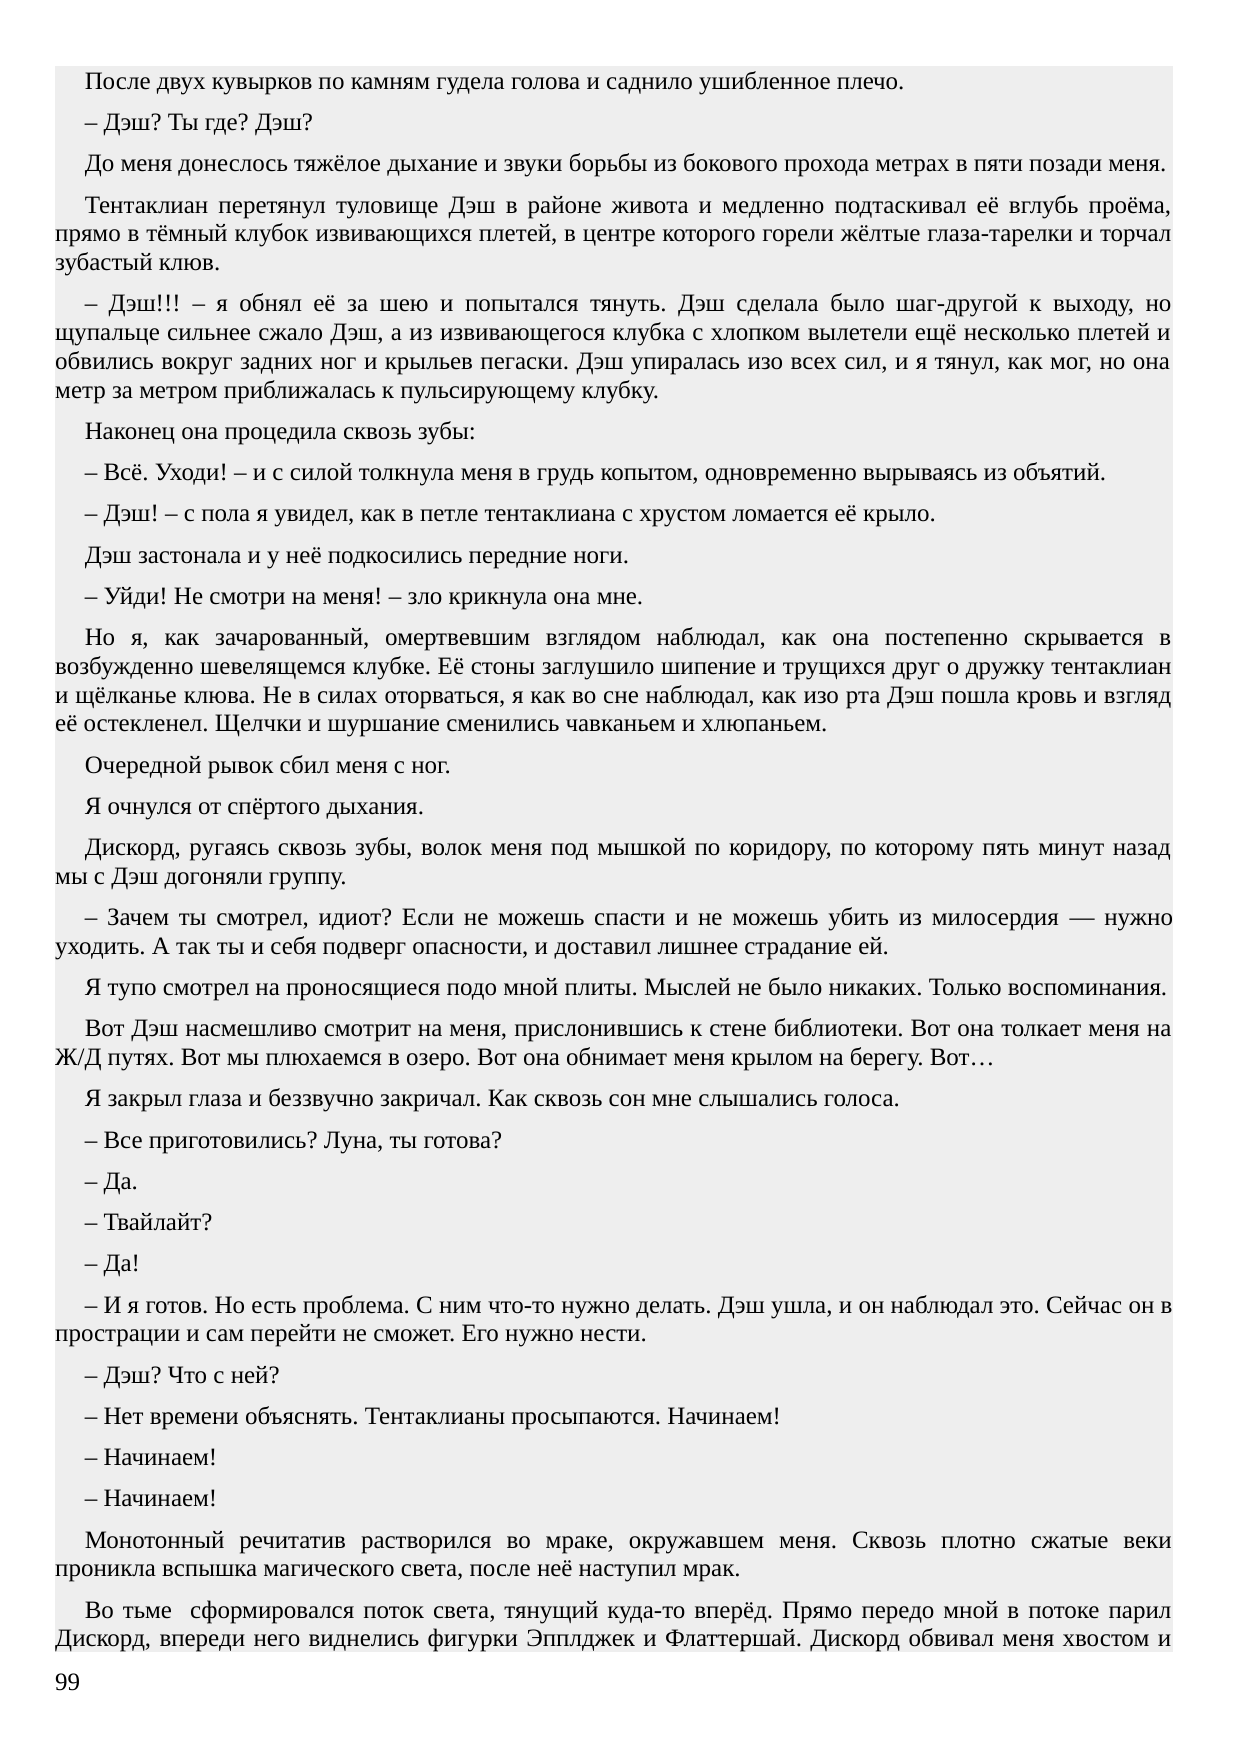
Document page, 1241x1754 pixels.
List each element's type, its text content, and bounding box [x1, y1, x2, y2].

text Я тупо смотрел на проносящиеся подо мной плиты. Мыслей не было никаких. Только воспоминания. [55, 972, 1173, 1001]
text – Начинаем! [55, 1442, 1173, 1471]
text – Уйди! Не смотри на меня! – зло крикнула она мне. [55, 581, 1173, 610]
text – Да. [55, 1166, 1173, 1195]
text – Да! [55, 1248, 1173, 1277]
text – Нет времени объяснять. Тентаклианы просыпаются. Начинаем! [55, 1401, 1173, 1430]
text Очередной рывок сбил меня с ног. [55, 750, 1173, 778]
text – Все приготовились? Луна, ты готова? [55, 1125, 1173, 1153]
text Тентаклиан перетянул туловище Дэш в районе живота и медленно подтаскивал её вглубь проёма, прямо в тёмный клубок извивающихся плетей, в центре которого горели жёлтые глаза-тарелки и торчал зубастый клюв. [55, 190, 1173, 276]
text Наконец она процедила сквозь зубы: [55, 416, 1173, 445]
text – Зачем ты смотрел, идиот? Если не можешь спасти и не можешь убить из милосердия — нужно уходить. А так ты и себя подверг опасности, и доставил лишнее страдание ей. [55, 902, 1173, 960]
text – Начинаем! [55, 1483, 1173, 1512]
text До меня донеслось тяжёлое дыхание и звуки борьбы из бокового прохода метрах в пяти позади меня. [55, 148, 1173, 177]
text – И я готов. Но есть проблема. С ним что-то нужно делать. Дэш ушла, и он наблюдал это. Сейчас он в прострации и сам перейти не сможет. Его нужно нести. [55, 1290, 1173, 1347]
text Но я, как зачарованный, омертвевшим взглядом наблюдал, как она постепенно скрывается в возбужденно шевелящемся клубке. Её стоны заглушило шипение и трущихся друг о дружку тентаклиан и щёлканье клюва. Не в силах оторваться, я как во сне наблюдал, как изо рта Дэш пошла кровь и взгляд её остекленел. Щелчки и шуршание сменились чавканьем и хлюпаньем. [55, 622, 1173, 737]
text Дэш застонала и у неё подкосились передние ноги. [55, 540, 1173, 568]
text Вот Дэш насмешливо смотрит на меня, прислонившись к стене библиотеки. Вот она толкает меня на Ж/Д путях. Вот мы плюхаемся в озеро. Вот она обнимает меня крылом на берегу. Вот… [55, 1013, 1173, 1071]
text – Дэш!!! – я обнял её за шею и попытался тянуть. Дэш сделала было шаг-другой к выходу, но щупальце сильнее сжало Дэш, а из извивающегося клубка с хлопком вылетели ещё несколько плетей и обвились вокруг задних ног и крыльев пегаски. Дэш упиралась изо всех сил, и я тянул, как мог, но она метр за метром приближалась к пульсирующему клубку. [55, 288, 1173, 403]
text Я закрыл глаза и беззвучно закричал. Как сквозь сон мне слышались голоса. [55, 1083, 1173, 1112]
text Во тьме сформировался поток света, тянущий куда-то вперёд. Прямо передо мной в потоке парил Дискорд, впереди него виднелись фигурки Эпплджек и Флаттершай. Дискорд обвивал меня хвостом и [55, 1595, 1173, 1652]
text – Дэш? Что с ней? [55, 1360, 1173, 1388]
text – Твайлайт? [55, 1207, 1173, 1236]
text Монотонный речитатив растворился во мраке, окружавшем меня. Сквозь плотно сжатые веки проникла вспышка магического света, после неё наступил мрак. [55, 1525, 1173, 1582]
text – Дэш! – с пола я увидел, как в петле тентаклиана с хрустом ломается её крыло. [55, 498, 1173, 527]
text – Всё. Уходи! – и с силой толкнула меня в грудь копытом, одновременно вырываясь из объятий. [55, 457, 1173, 486]
text Дискорд, ругаясь сквозь зубы, волок меня под мышкой по коридору, по которому пять минут назад мы с Дэш догоняли группу. [55, 832, 1173, 890]
text Я очнулся от спёртого дыхания. [55, 791, 1173, 820]
text – Дэш? Ты где? Дэш? [55, 107, 1173, 136]
text После двух кувырков по камням гудела голова и саднило ушибленное плечо. [55, 66, 1173, 95]
